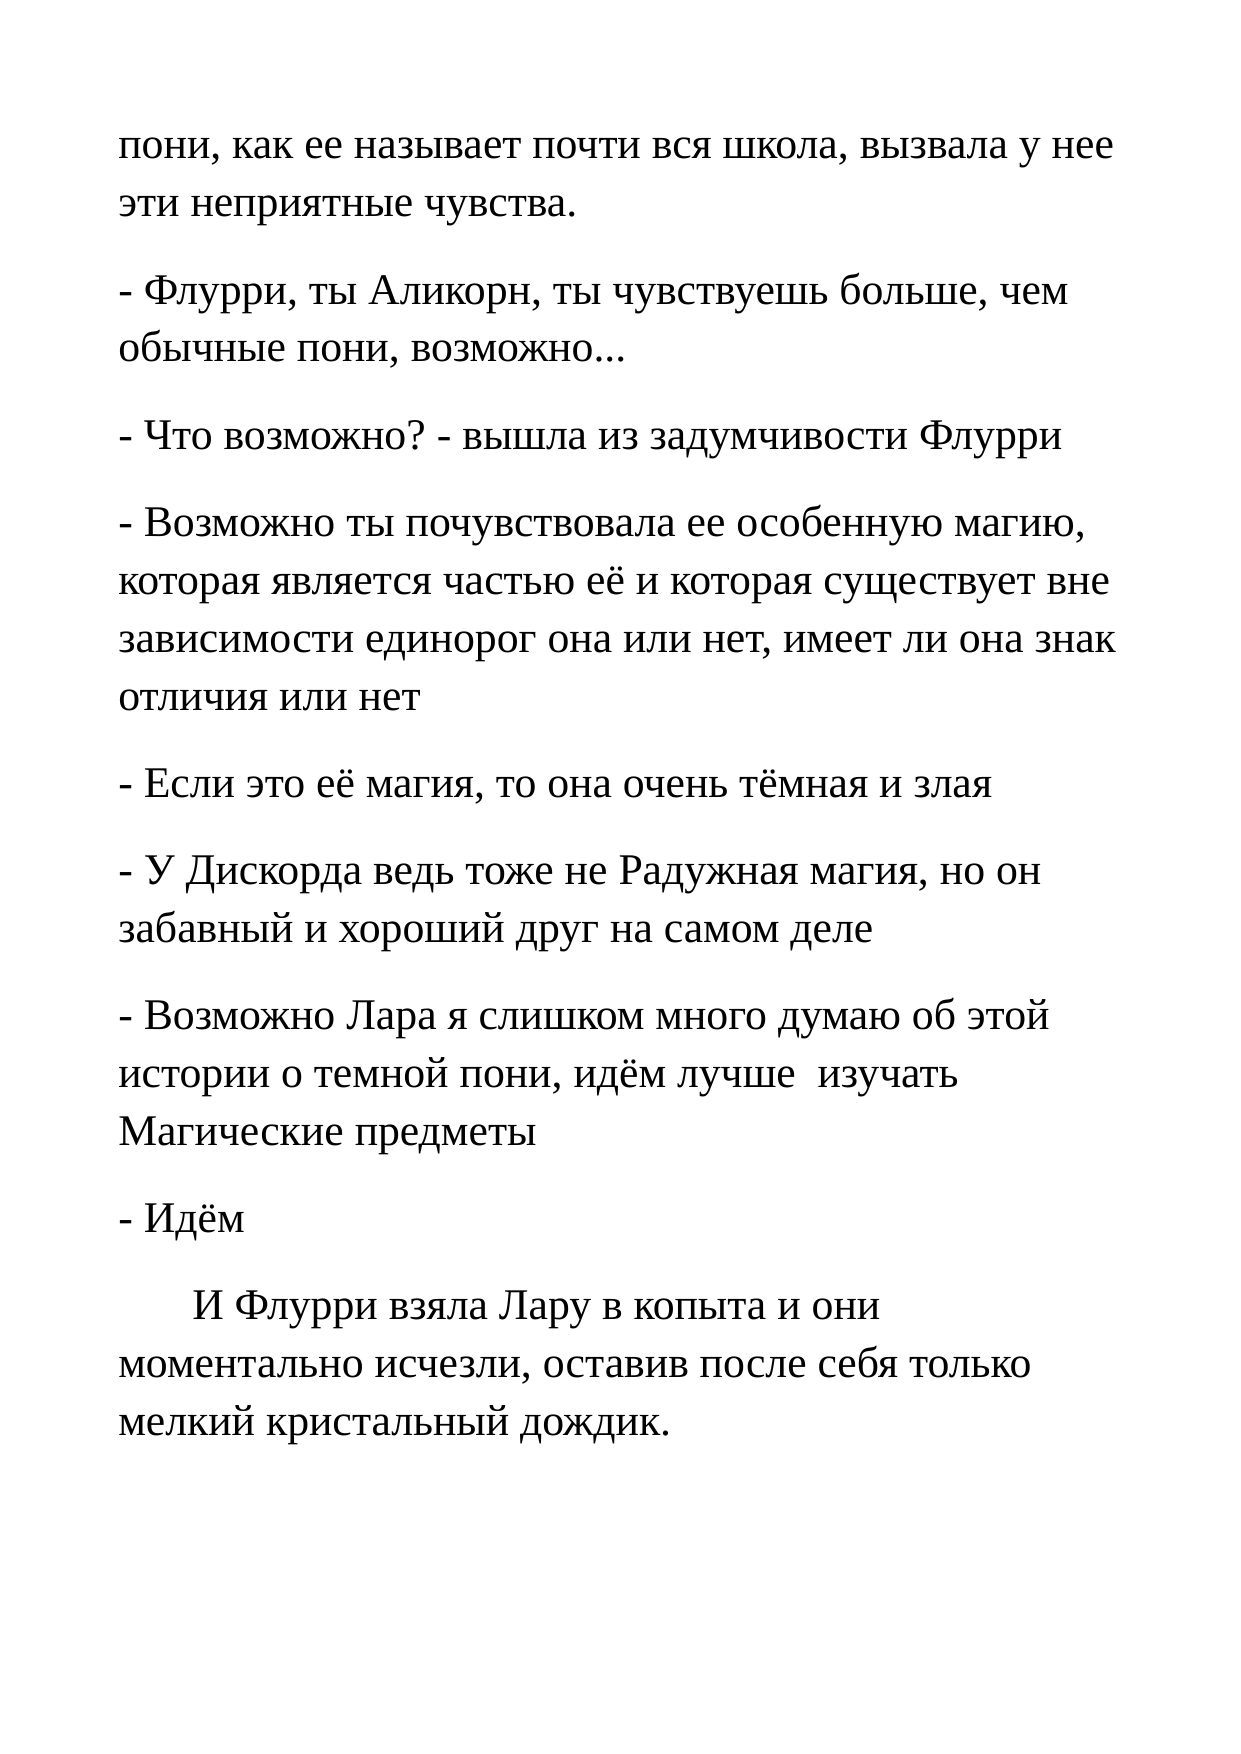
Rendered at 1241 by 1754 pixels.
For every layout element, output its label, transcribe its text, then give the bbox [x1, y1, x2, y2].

text - Возможно ты почувствовала ее особенную магию, которая является частью её и которая существует вне зависимости единорог она или нет, имеет ли она знак отличия или нет [118, 496, 1122, 719]
text - Идём [118, 1192, 1122, 1242]
text - Возможно Лара я слишком много думаю об этой истории о темной пони, идём лучше изучать Магические предметы [118, 989, 1122, 1155]
text - Флурри, ты Аликорн, ты чувствуешь больше, чем обычные пони, возможно... [118, 263, 1122, 371]
text пони, как ее называет почти вся школа, вызвала у нее эти неприятные чувства. [118, 118, 1122, 226]
text - Что возможно? - вышла из задумчивости Флурри [118, 408, 1122, 459]
text И Флурри взяла Лару в копыта и они моментально исчезли, оставив после себя только мелкий кристальный дождик. [118, 1279, 1122, 1445]
text - У Дискорда ведь тоже не Радужная магия, но он забавный и хороший друг на самом деле [118, 844, 1122, 952]
text - Если это её магия, то она очень тёмная и злая [118, 756, 1122, 807]
